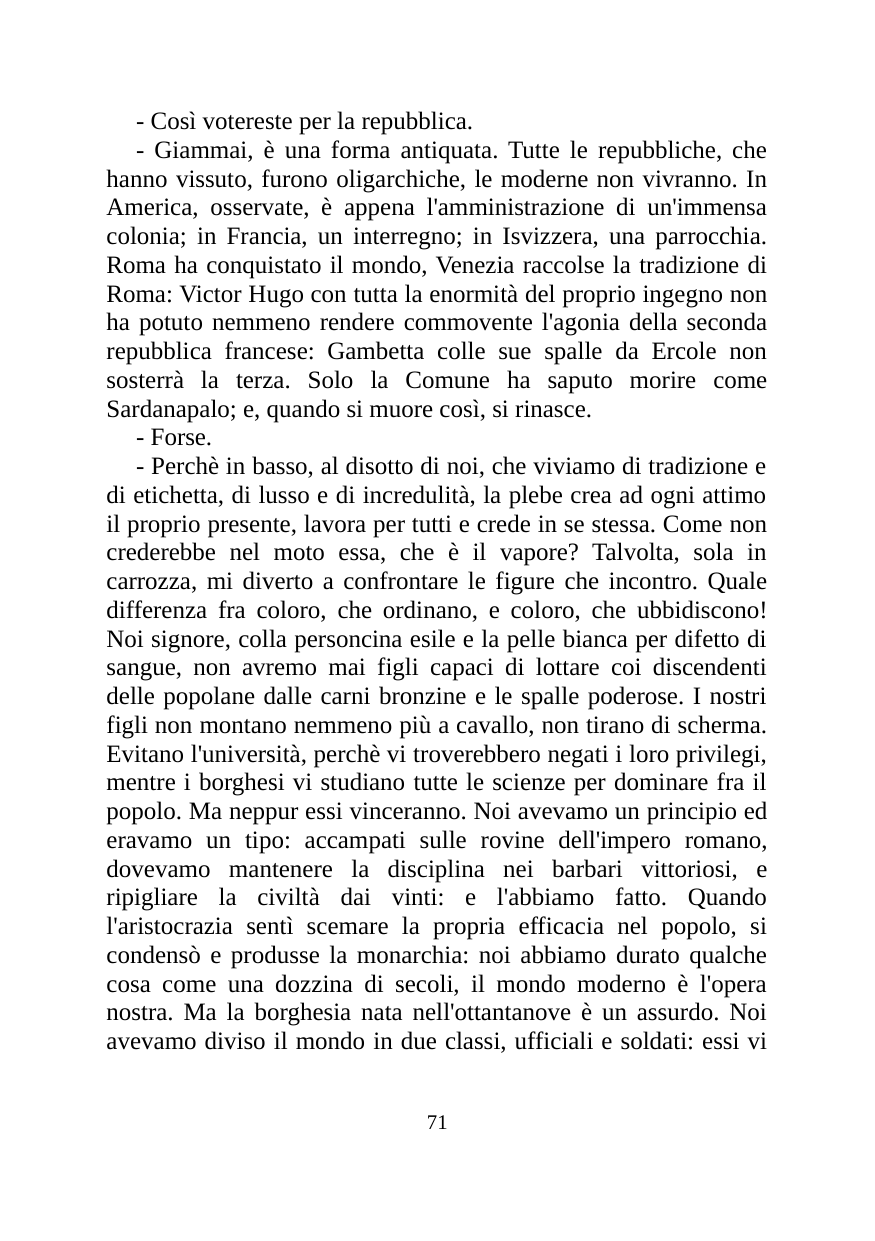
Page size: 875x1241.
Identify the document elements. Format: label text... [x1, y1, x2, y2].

text - Perchè in basso, al disotto di noi, che viviamo di tradizione e di etichetta, di lusso e di incredulità, la plebe crea ad ogni attimo il proprio presente, lavora per tutti e crede in se stessa. Come non crederebbe nel moto essa, che è il vapore? Talvolta, sola in carrozza, mi diverto a confrontare le figure che incontro. Quale differenza fra coloro, che ordinano, e coloro, che ubbidiscono! Noi signore, colla personcina esile e la pelle bianca per difetto di sangue, non avremo mai figli capaci di lottare coi discendenti delle popolane dalle carni bronzine e le spalle poderose. I nostri figli non montano nemmeno più a cavallo, non tirano di scherma. Evitano l'università, perchè vi troverebbero negati i loro privilegi, mentre i borghesi vi studiano tutte le scienze per dominare fra il popolo. Ma neppur essi vinceranno. Noi avevamo un principio ed eravamo un tipo: accampati sulle rovine dell'impero romano, dovevamo mantenere la disciplina nei barbari vittoriosi, e ripigliare la civiltà dai vinti: e l'abbiamo fatto. Quando l'aristocrazia sentì scemare la propria efficacia nel popolo, si condensò e produsse la monarchia: noi abbiamo durato qualche cosa come una dozzina di secoli, il mondo moderno è l'opera nostra. Ma la borghesia nata nell'ottantanove è un assurdo. Noi avevamo diviso il mondo in due classi, ufficiali e soldati: essi vi [106, 451, 768, 1055]
text - Così votereste per la repubblica. [106, 106, 768, 135]
text - Giammai, è una forma antiquata. Tutte le repubbliche, che hanno vissuto, furono oligarchiche, le moderne non vivranno. In America, osservate, è appena l'amministrazione di un'immensa colonia; in Francia, un interregno; in Isvizzera, una parrocchia. Roma ha conquistato il mondo, Venezia raccolse la tradizione di Roma: Victor Hugo con tutta la enormità del proprio ingegno non ha potuto nemmeno rendere commovente l'agonia della seconda repubblica francese: Gambetta colle sue spalle da Ercole non sosterrà la terza. Solo la Comune ha saputo morire come Sardanapalo; e, quando si muore così, si rinasce. [106, 135, 768, 422]
text - Forse. [106, 422, 768, 451]
